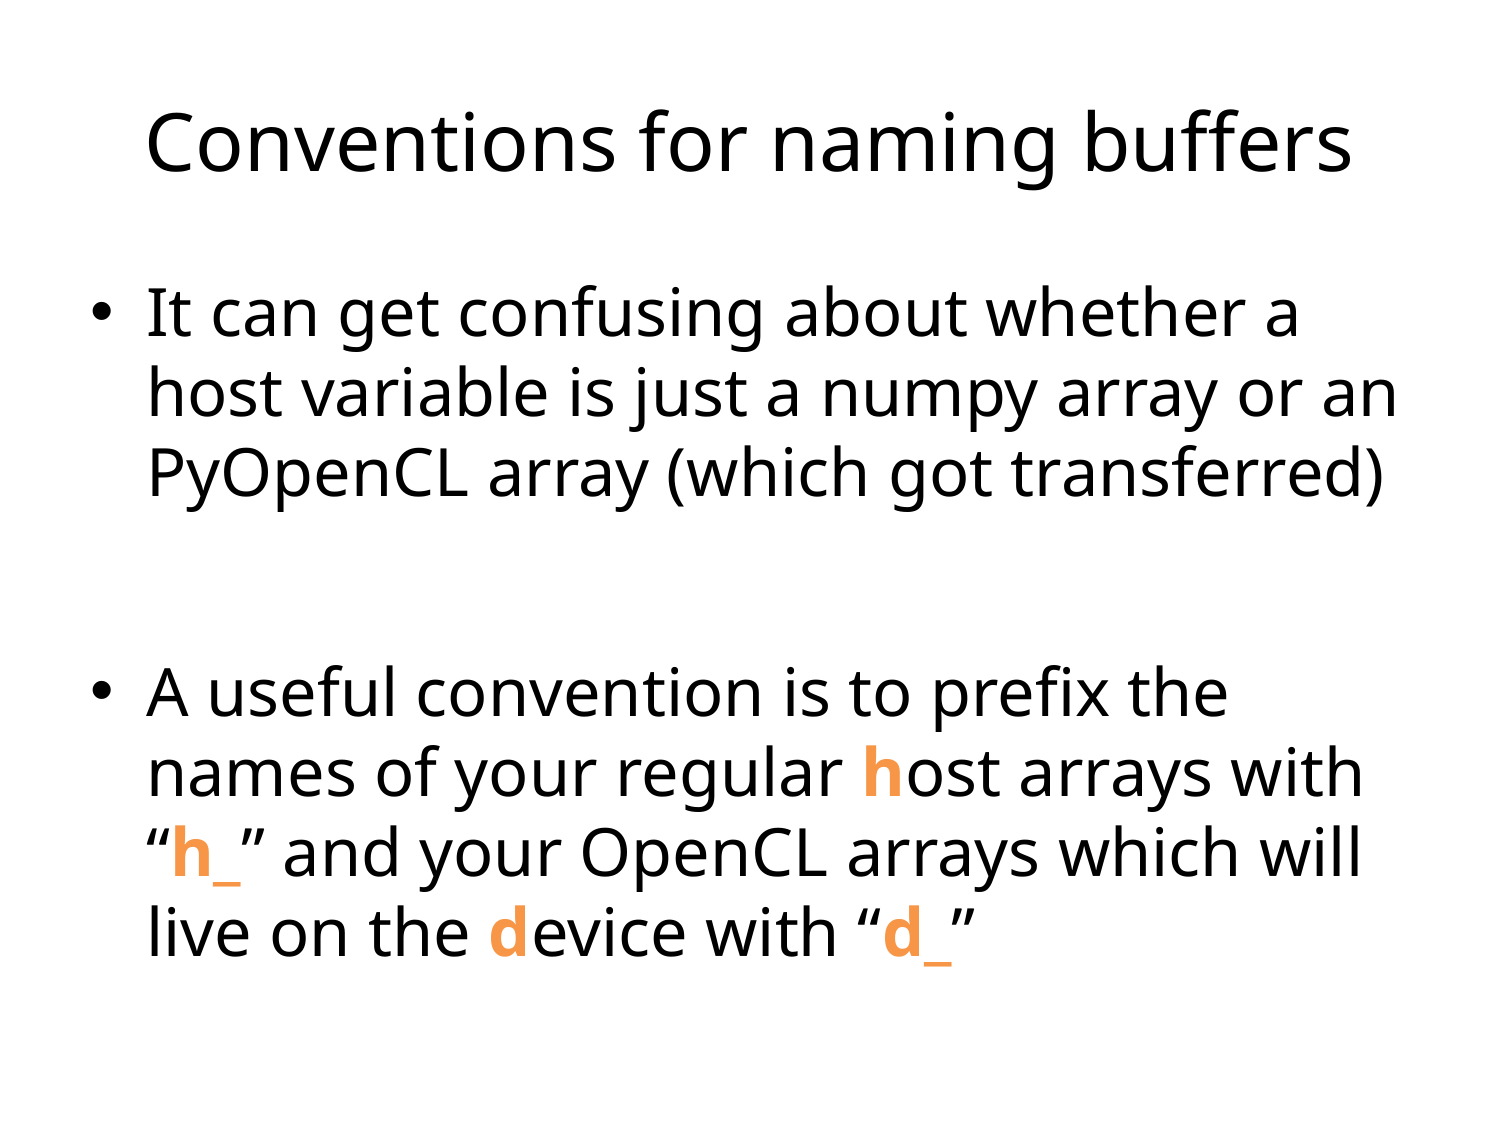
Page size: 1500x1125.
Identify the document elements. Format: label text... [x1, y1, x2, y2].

list It can get confusing about whether a host variable is just a numpy array or an PyOpenCL array (which got transferred) A useful convention is to prefix the names of your regular host arrays with “h_” and your OpenCL arrays which will live on the device with “d_” [75, 262, 1425, 1005]
title Conventions for naming buffers [75, 45, 1425, 233]
